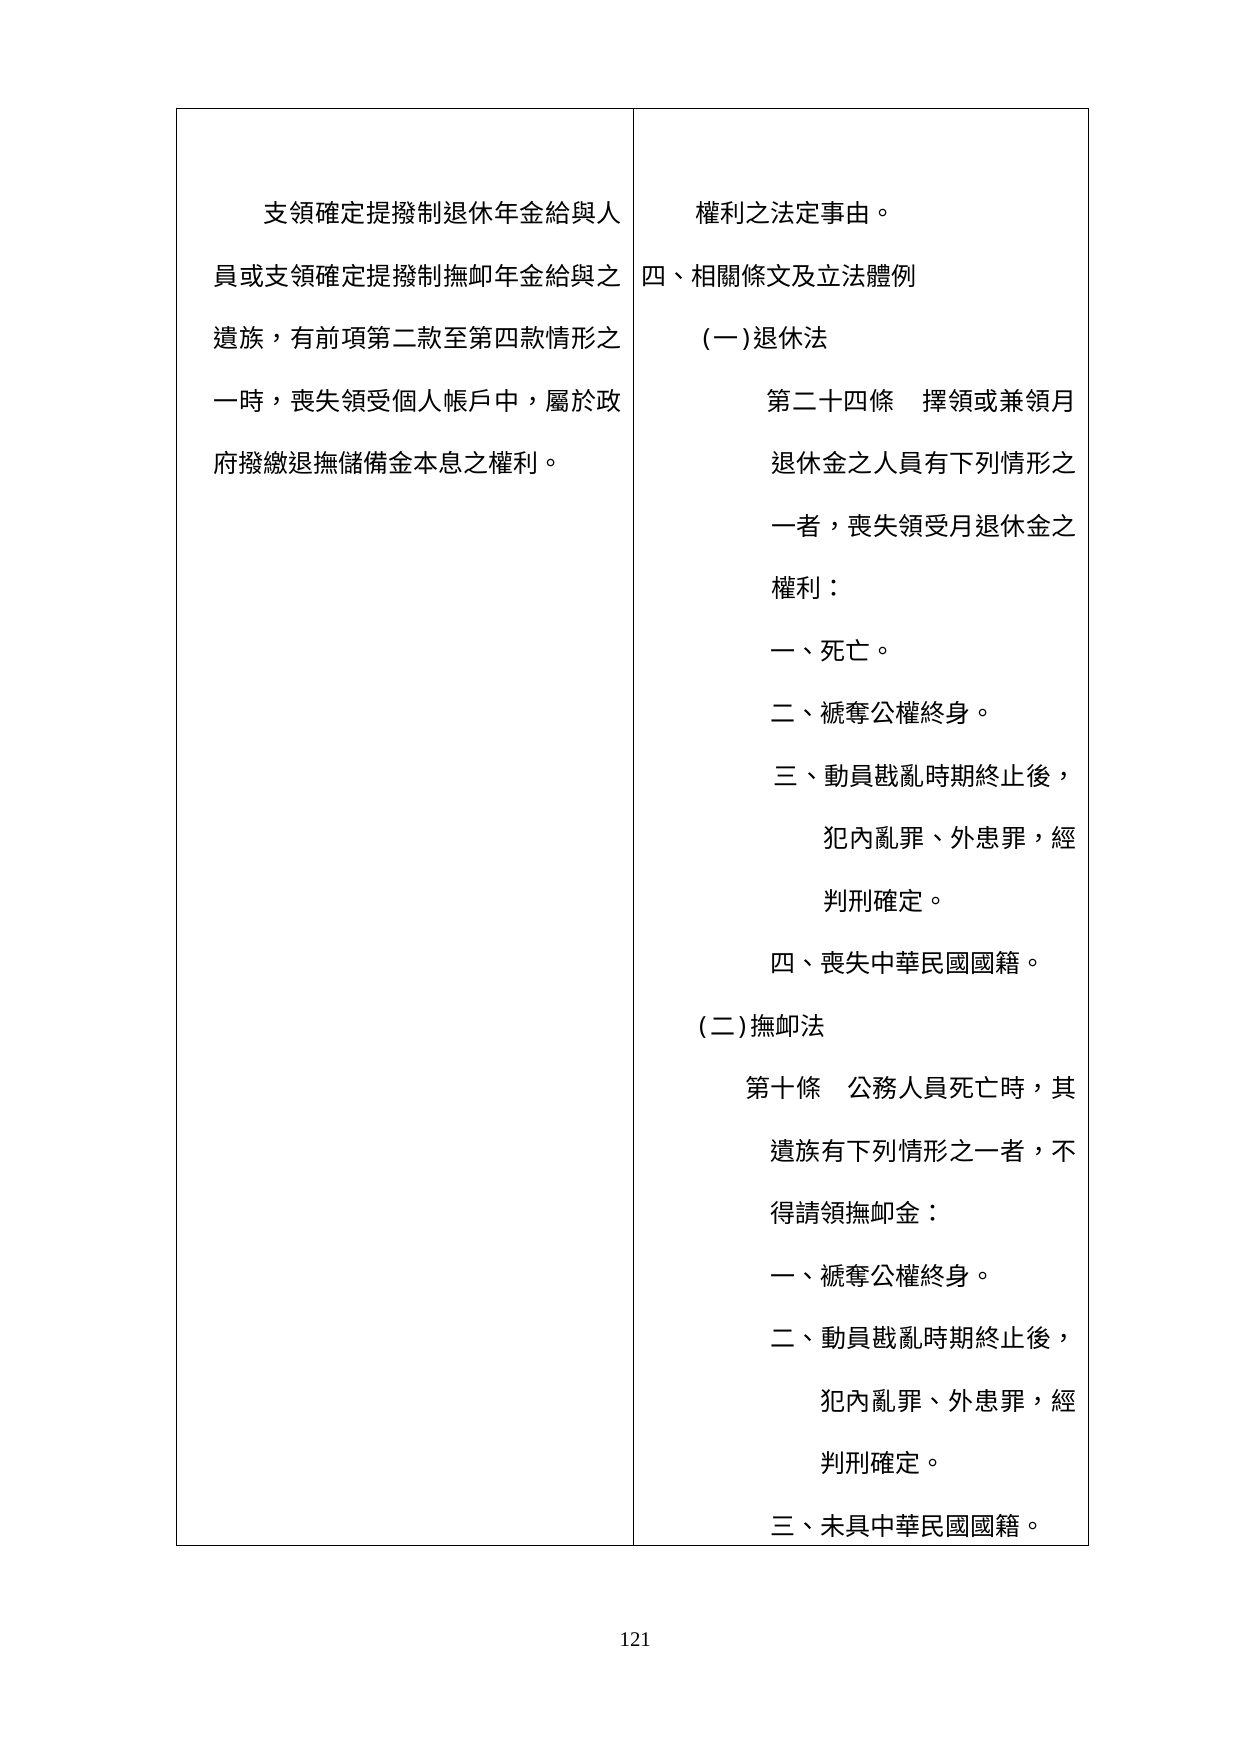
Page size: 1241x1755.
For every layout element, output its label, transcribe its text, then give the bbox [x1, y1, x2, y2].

table_cell 權利之法定事由。 四、相關條文及立法體例 (一)退休法 第二十四條 擇領或兼領月退休金之人員有下列情形之一者，喪失領受月退休金之權利： 一、死亡。 二、褫奪公權終身。 三、動員戡亂時期終止後，犯內亂罪、外患罪，經判刑確定。 四、喪失中華民國國籍。 (二)撫卹法 第十條 公務人員死亡時，其遺族有下列情形之一者，不得請領撫卹金： 一、褫奪公權終身。 二、動員戡亂時期終止後，犯內亂罪、外患罪，經判刑確定。 三、未具中華民國國籍。 [634, 109, 1088, 1545]
table_cell 支領確定提撥制退休年金給與人員或支領確定提撥制撫卹年金給與之遺族，有前項第二款至第四款情形之一時，喪失領受個人帳戶中，屬於政府撥繳退撫儲備金本息之權利。 [177, 109, 633, 1545]
